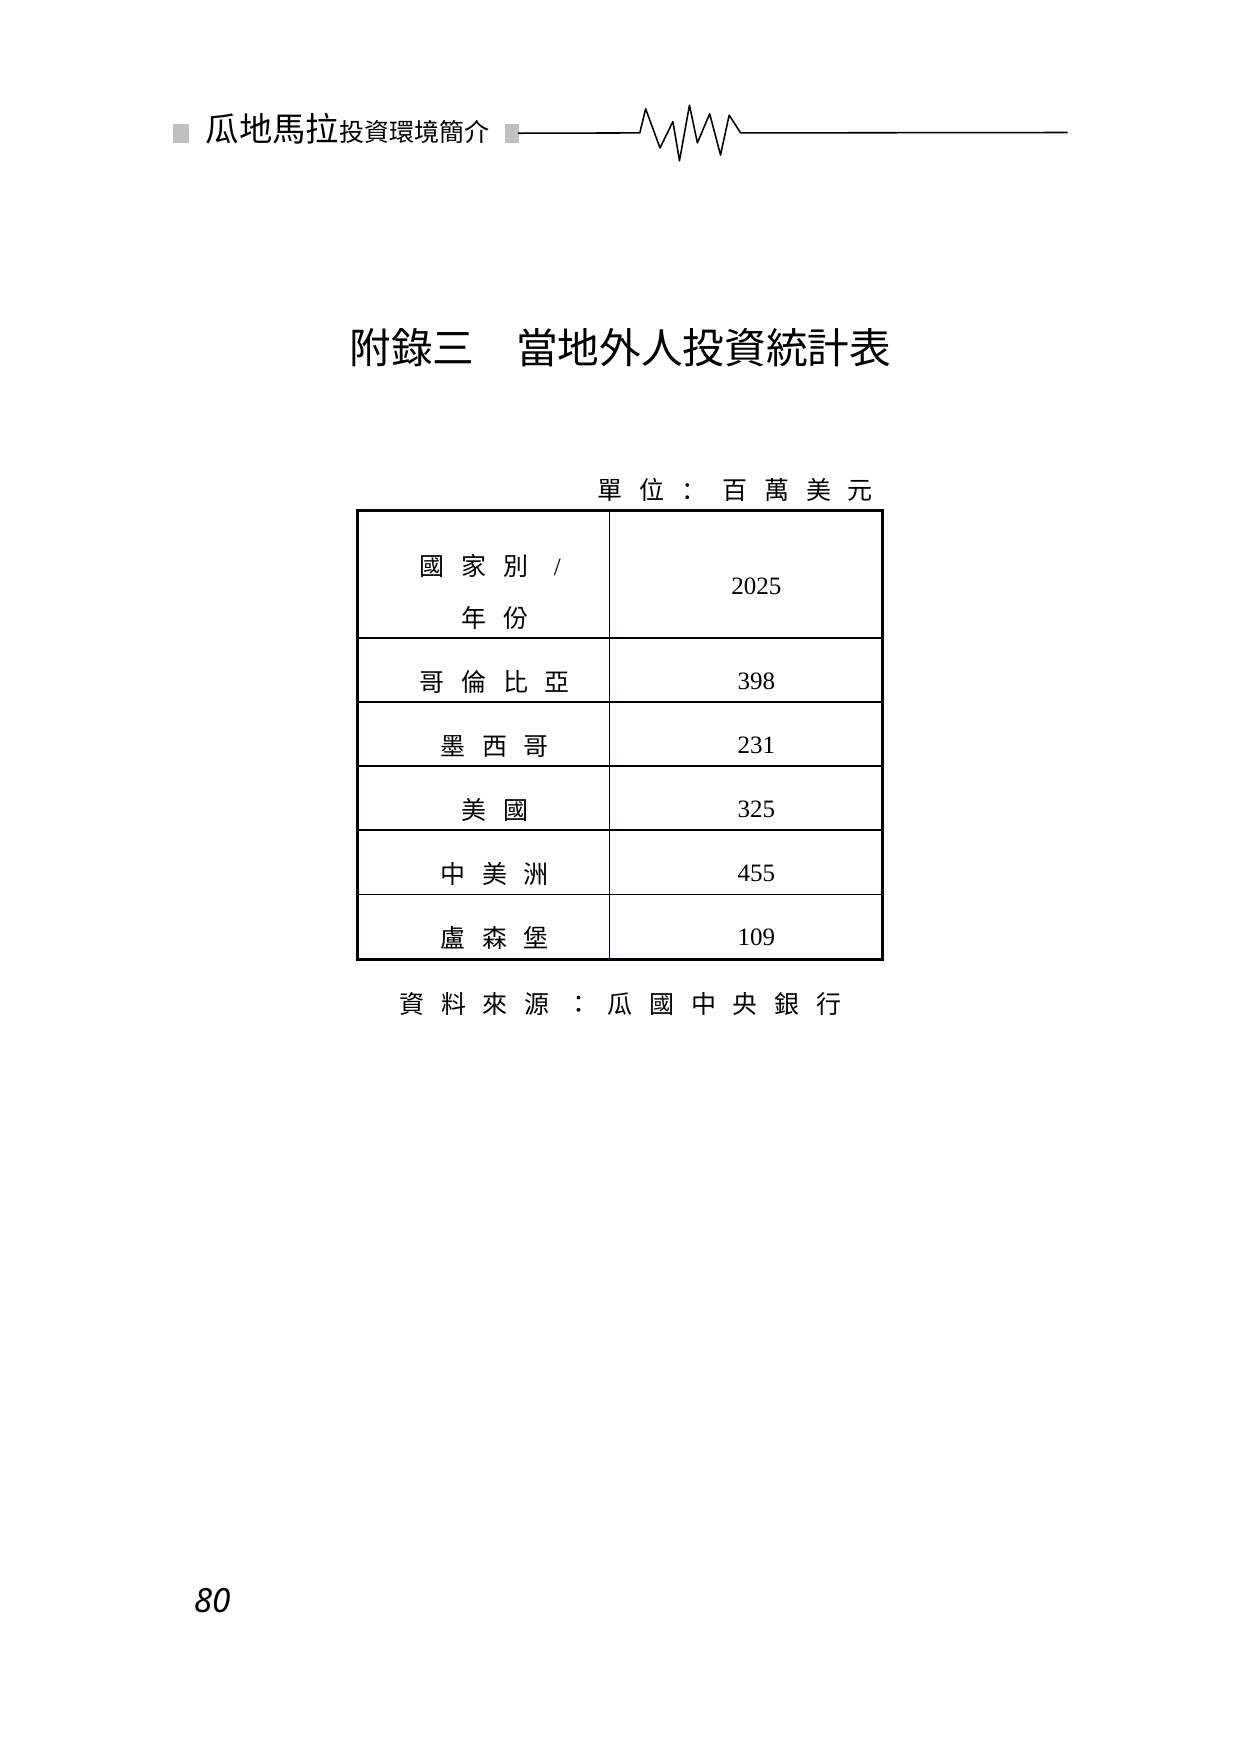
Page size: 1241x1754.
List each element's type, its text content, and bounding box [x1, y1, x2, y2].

table_header 國家別/年份 [359, 512, 609, 637]
text 附錄三 當地外人投資統計表 [183, 304, 1058, 366]
table_cell 398 [610, 639, 881, 701]
table_cell 325 [610, 767, 881, 829]
table_cell 455 [610, 831, 881, 893]
text 單位：百萬美元 [183, 447, 881, 509]
table_cell 墨西哥 [359, 703, 609, 765]
table_cell 231 [610, 703, 881, 765]
table_cell 哥倫比亞 [359, 639, 609, 701]
table_header 2025 [610, 512, 881, 637]
table_cell 中美洲 [359, 831, 609, 893]
table_cell 美國 [359, 767, 609, 829]
table_cell 109 [610, 895, 881, 957]
table_cell 盧森堡 [359, 895, 609, 957]
text 資料來源：瓜國中央銀行 [359, 961, 1058, 1023]
